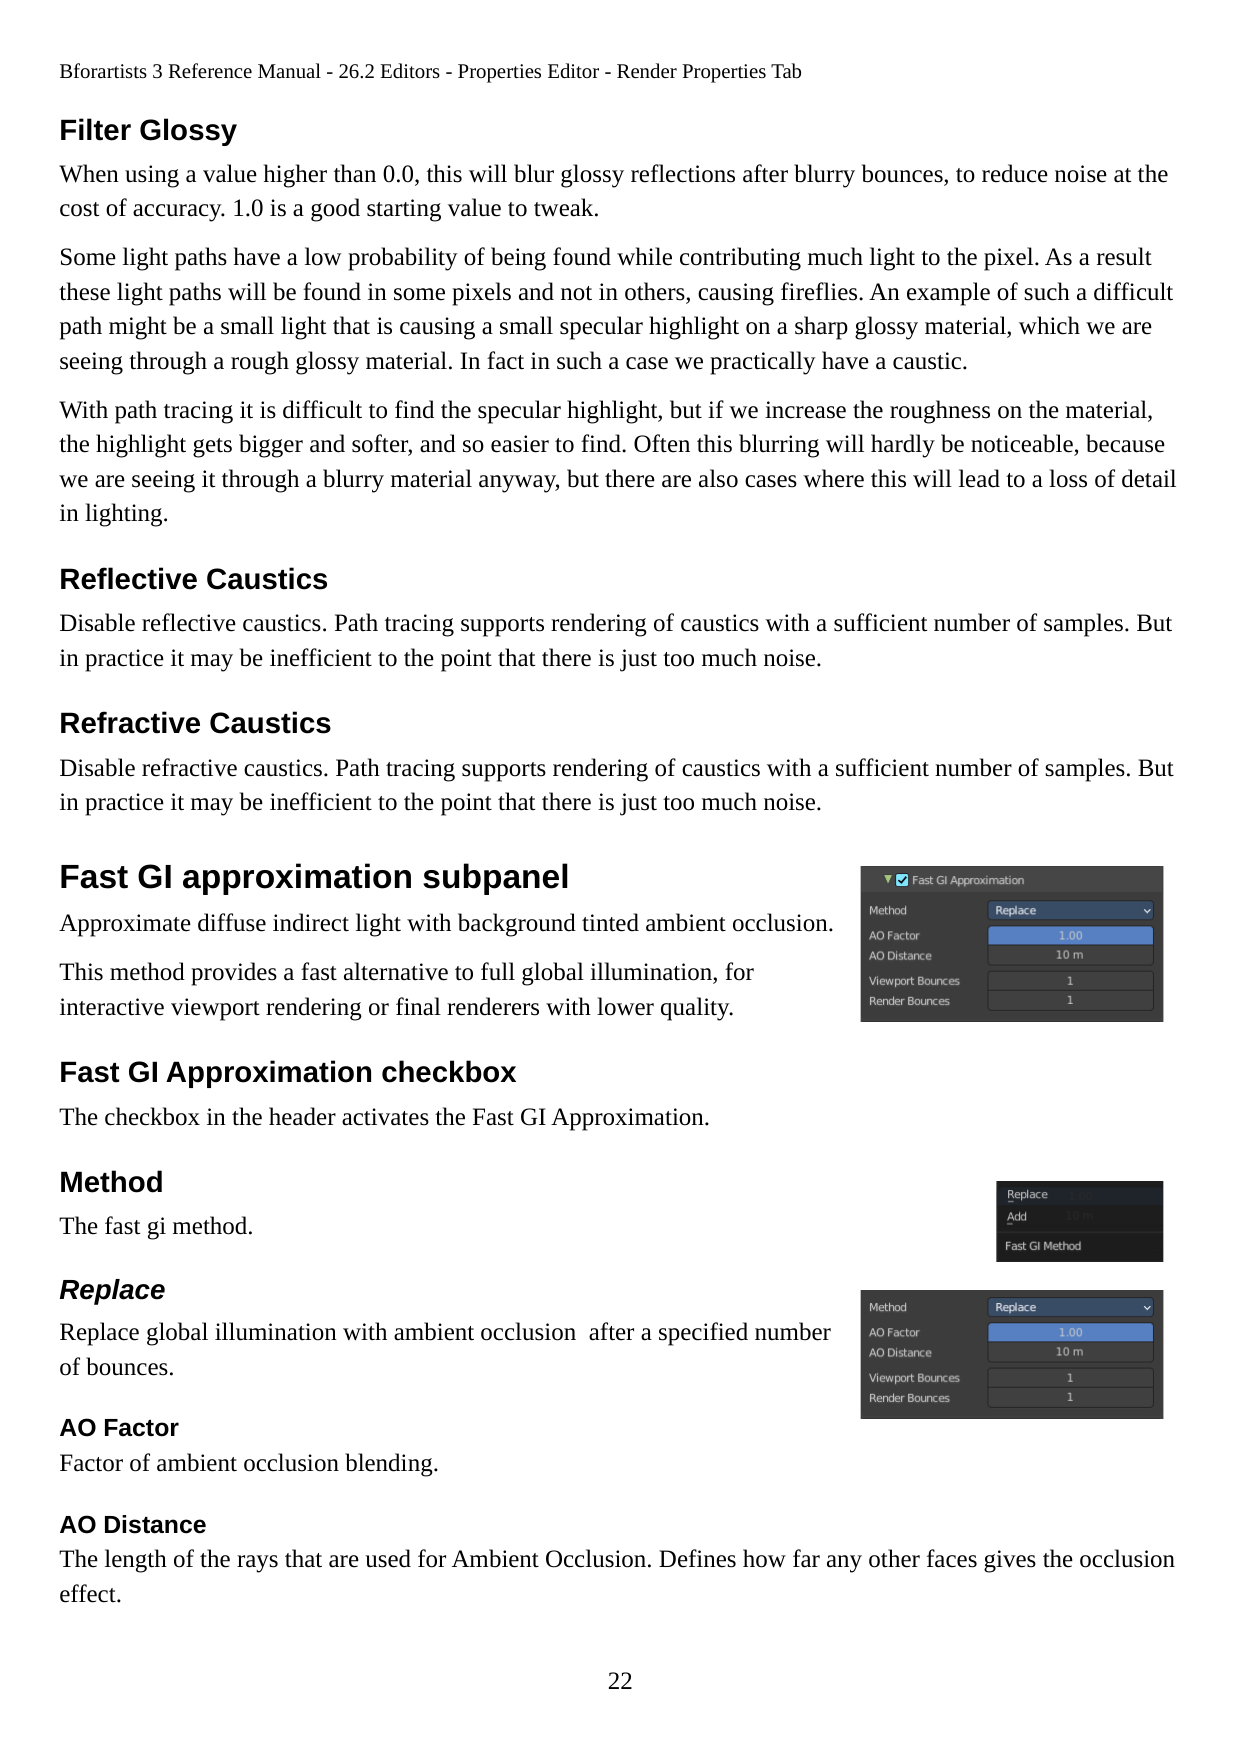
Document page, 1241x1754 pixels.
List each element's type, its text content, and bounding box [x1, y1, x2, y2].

subtitle Replace [59, 1273, 1181, 1305]
subtitle Refractive Caustics [59, 706, 1181, 740]
text Disable refractive caustics. Path tracing supports rendering of caustics with a sufficient number of samples. But in practice it may be inefficient to the point that there is just too much noise. [59, 753, 1181, 816]
subtitle Fast GI Approximation checkbox [59, 1055, 1181, 1089]
text With path tracing it is difficult to find the specular highlight, but if we increase the roughness on the material, the highlight gets bigger and softer, and so easier to find. Often this blurring will hardly be noticeable, because we are seeing it through a blurry material anyway, but there are also cases where this will lead to a loss of detail in lighting. [59, 395, 1181, 527]
subtitle Fast GI approximation subpanel [59, 857, 1181, 896]
text When using a value higher than 0.0, this will blur glossy reflections after blurry bounces, to reduce noise at the cost of accuracy. 1.0 is a good starting value to tweak. [59, 159, 1181, 222]
text This method provides a fast alternative to full global illumination, for interactive viewport rendering or final renderers with lower quality. [59, 957, 860, 1020]
text Some light paths have a low probability of being found while contributing much light to the pixel. As a result these light paths will be found in some pixels and not in others, causing fireflies. An example of such a difficult path might be a small light that is causing a small specular highlight on a sharp glossy material, which we are seeing through a rough glossy material. In fact in such a case we practically have a caustic. [59, 242, 1181, 374]
text Approximate diffuse indirect light with background tinted ambient occlusion. [59, 908, 860, 937]
text The fast gi method. [59, 1211, 996, 1240]
text Factor of ambient occlusion blending. [59, 1448, 1181, 1477]
picture [996, 1181, 1164, 1262]
picture [860, 866, 1164, 1022]
subtitle Filter Glossy [59, 113, 1181, 146]
subtitle AO Distance [59, 1510, 1181, 1538]
text [1164, 1211, 1181, 1240]
subtitle Reflective Caustics [59, 562, 1181, 596]
text Replace global illumination with ambient occlusion after a specified number of bounces. [59, 1317, 860, 1381]
text The length of the rays that are used for Ambient Occlusion. Defines how far any other faces gives the occlusion effect. [59, 1544, 1181, 1608]
text The checkbox in the header activates the Fast GI Approximation. [59, 1102, 1181, 1130]
text Disable reflective caustics. Path tracing supports rendering of caustics with a sufficient number of samples. But in practice it may be inefficient to the point that there is just too much noise. [59, 608, 1181, 671]
picture [860, 1290, 1164, 1419]
subtitle AO Factor [59, 1413, 1181, 1442]
subtitle Method [59, 1165, 1181, 1199]
